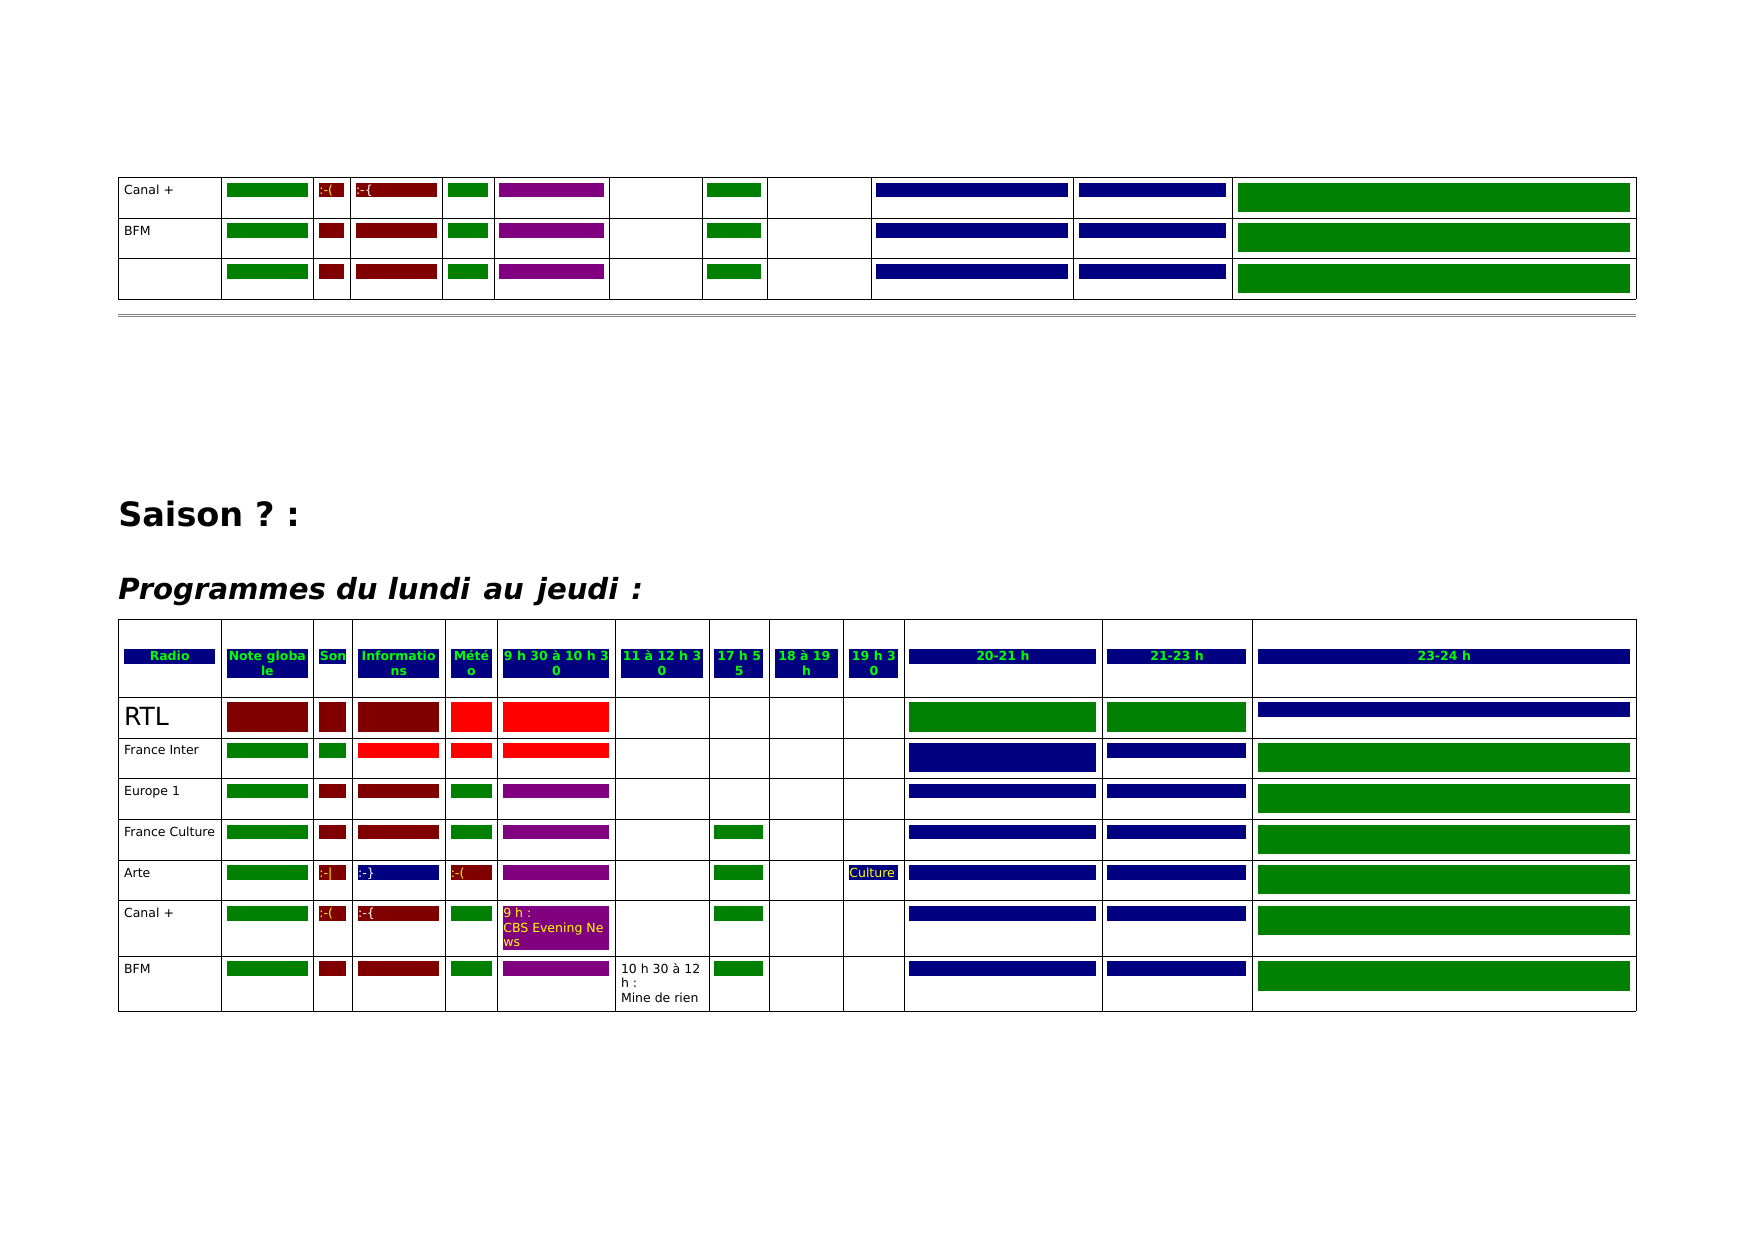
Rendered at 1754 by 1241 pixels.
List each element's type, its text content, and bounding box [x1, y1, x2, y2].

table_cell [314, 820, 352, 859]
table_cell [770, 779, 843, 819]
table_cell [703, 219, 767, 258]
table_cell [710, 820, 769, 859]
table_cell [872, 219, 1073, 258]
table_cell [905, 739, 1102, 778]
table_cell Arte [119, 861, 221, 900]
table_cell [1103, 820, 1252, 859]
table_cell [495, 219, 609, 258]
table_cell [1253, 779, 1636, 819]
table_cell [844, 698, 904, 737]
table_cell [1074, 178, 1232, 217]
subtitle Programmes du lundi au jeudi : [118, 572, 1636, 606]
table_cell [616, 739, 709, 778]
table_cell [222, 861, 313, 900]
table_cell [710, 901, 769, 956]
table_cell [1074, 219, 1232, 258]
table_cell [905, 820, 1102, 859]
table_cell [1253, 698, 1636, 737]
table_cell BFM [119, 957, 221, 1011]
table_cell [703, 259, 767, 299]
table_header 18 à 19 h [770, 620, 843, 697]
table_header 17 h 55 [710, 620, 769, 697]
table_cell [710, 861, 769, 900]
table_cell [610, 178, 702, 217]
table_cell [610, 219, 702, 258]
table_cell [1253, 957, 1636, 1011]
table_cell [1253, 861, 1636, 900]
table_cell [1233, 259, 1636, 299]
table_cell [222, 178, 313, 217]
table_cell France Culture [119, 820, 221, 859]
table_cell [314, 957, 352, 1011]
table_cell :-| [314, 861, 352, 900]
table_cell :-( [314, 901, 352, 956]
table_cell [222, 957, 313, 1011]
table_cell [314, 698, 352, 737]
table_cell [353, 739, 445, 778]
table_cell [1103, 779, 1252, 819]
table_cell :-{ [353, 901, 445, 956]
table_cell Canal + [119, 901, 221, 956]
table_header Note globale [222, 620, 313, 697]
table_cell [616, 820, 709, 859]
table_cell France Inter [119, 739, 221, 778]
table_cell [710, 698, 769, 737]
table_cell :-( [446, 861, 497, 900]
table_cell [1233, 219, 1636, 258]
table_cell [770, 901, 843, 956]
table_cell [443, 259, 494, 299]
table_cell [353, 957, 445, 1011]
table_cell [872, 259, 1073, 299]
table_cell [905, 698, 1102, 737]
table_cell [616, 901, 709, 956]
table_header Météo [446, 620, 497, 697]
table_cell [222, 739, 313, 778]
table_cell [844, 957, 904, 1011]
table_cell [222, 901, 313, 956]
table_cell Canal + [119, 178, 221, 217]
table_cell [1253, 739, 1636, 778]
table_cell [768, 219, 871, 258]
table_cell [710, 739, 769, 778]
table_cell [770, 820, 843, 859]
table_cell [844, 739, 904, 778]
table_cell [222, 698, 313, 737]
table_cell [770, 698, 843, 737]
table_cell BFM [119, 219, 221, 258]
table_cell Culture [844, 861, 904, 900]
table_cell Europe 1 [119, 779, 221, 819]
table_cell [703, 178, 767, 217]
table_cell [844, 820, 904, 859]
table_cell [1253, 820, 1636, 859]
table_cell [1253, 901, 1636, 956]
table_cell [498, 739, 615, 778]
table_cell [495, 259, 609, 299]
table_cell [1103, 957, 1252, 1011]
table_cell [1103, 739, 1252, 778]
table_cell [314, 219, 350, 258]
table_cell [498, 779, 615, 819]
table_cell [616, 779, 709, 819]
table_header Radio [119, 620, 221, 697]
subtitle Saison ? : [118, 495, 1636, 534]
table_cell [710, 779, 769, 819]
table_cell [610, 259, 702, 299]
table_cell [119, 259, 221, 299]
table_cell :-( [314, 178, 350, 217]
table_cell [844, 901, 904, 956]
table_header 9 h 30 à 10 h 30 [498, 620, 615, 697]
table_header 19 h 30 [844, 620, 904, 697]
table_header Informations [353, 620, 445, 697]
table_cell [872, 178, 1073, 217]
table_cell [498, 698, 615, 737]
table_cell [353, 820, 445, 859]
table_cell [905, 901, 1102, 956]
table_cell 10 h 30 à 12 h : Mine de rien [616, 957, 709, 1011]
table_header 21-23 h [1103, 620, 1252, 697]
table_cell [768, 178, 871, 217]
table_cell [616, 698, 709, 737]
table_cell [222, 259, 313, 299]
table_cell [905, 957, 1102, 1011]
table_cell [768, 259, 871, 299]
table_cell [446, 957, 497, 1011]
table_cell [710, 957, 769, 1011]
table_cell [770, 957, 843, 1011]
table_cell [443, 178, 494, 217]
table_cell [222, 779, 313, 819]
table_cell 9 h : CBS Evening News [498, 901, 615, 956]
table_cell [844, 779, 904, 819]
table_cell [314, 259, 350, 299]
table_cell [498, 820, 615, 859]
table_cell [351, 259, 442, 299]
table_cell [1233, 178, 1636, 217]
table_header 23-24 h [1253, 620, 1636, 697]
table_cell [446, 779, 497, 819]
table_cell [446, 739, 497, 778]
table_cell [498, 957, 615, 1011]
table_cell [905, 861, 1102, 900]
table_cell [1074, 259, 1232, 299]
table_cell [446, 698, 497, 737]
table_cell [770, 861, 843, 900]
table_cell [616, 861, 709, 900]
table_header 11 à 12 h 30 [616, 620, 709, 697]
table_cell [314, 739, 352, 778]
table_header 20-21 h [905, 620, 1102, 697]
table_cell [770, 739, 843, 778]
table_header Son [314, 620, 352, 697]
table_cell [495, 178, 609, 217]
table_cell [314, 779, 352, 819]
table_cell [1103, 861, 1252, 900]
table_cell [353, 779, 445, 819]
table_cell [498, 861, 615, 900]
table_cell [353, 698, 445, 737]
table_cell [351, 219, 442, 258]
table_cell [222, 820, 313, 859]
table_cell :-{ [351, 178, 442, 217]
table_cell [446, 901, 497, 956]
table_cell [1103, 698, 1252, 737]
table_cell :-} [353, 861, 445, 900]
table_cell [446, 820, 497, 859]
table_cell [1103, 901, 1252, 956]
table_cell RTL [119, 698, 221, 737]
table_cell [222, 219, 313, 258]
table_cell [443, 219, 494, 258]
table_cell [905, 779, 1102, 819]
